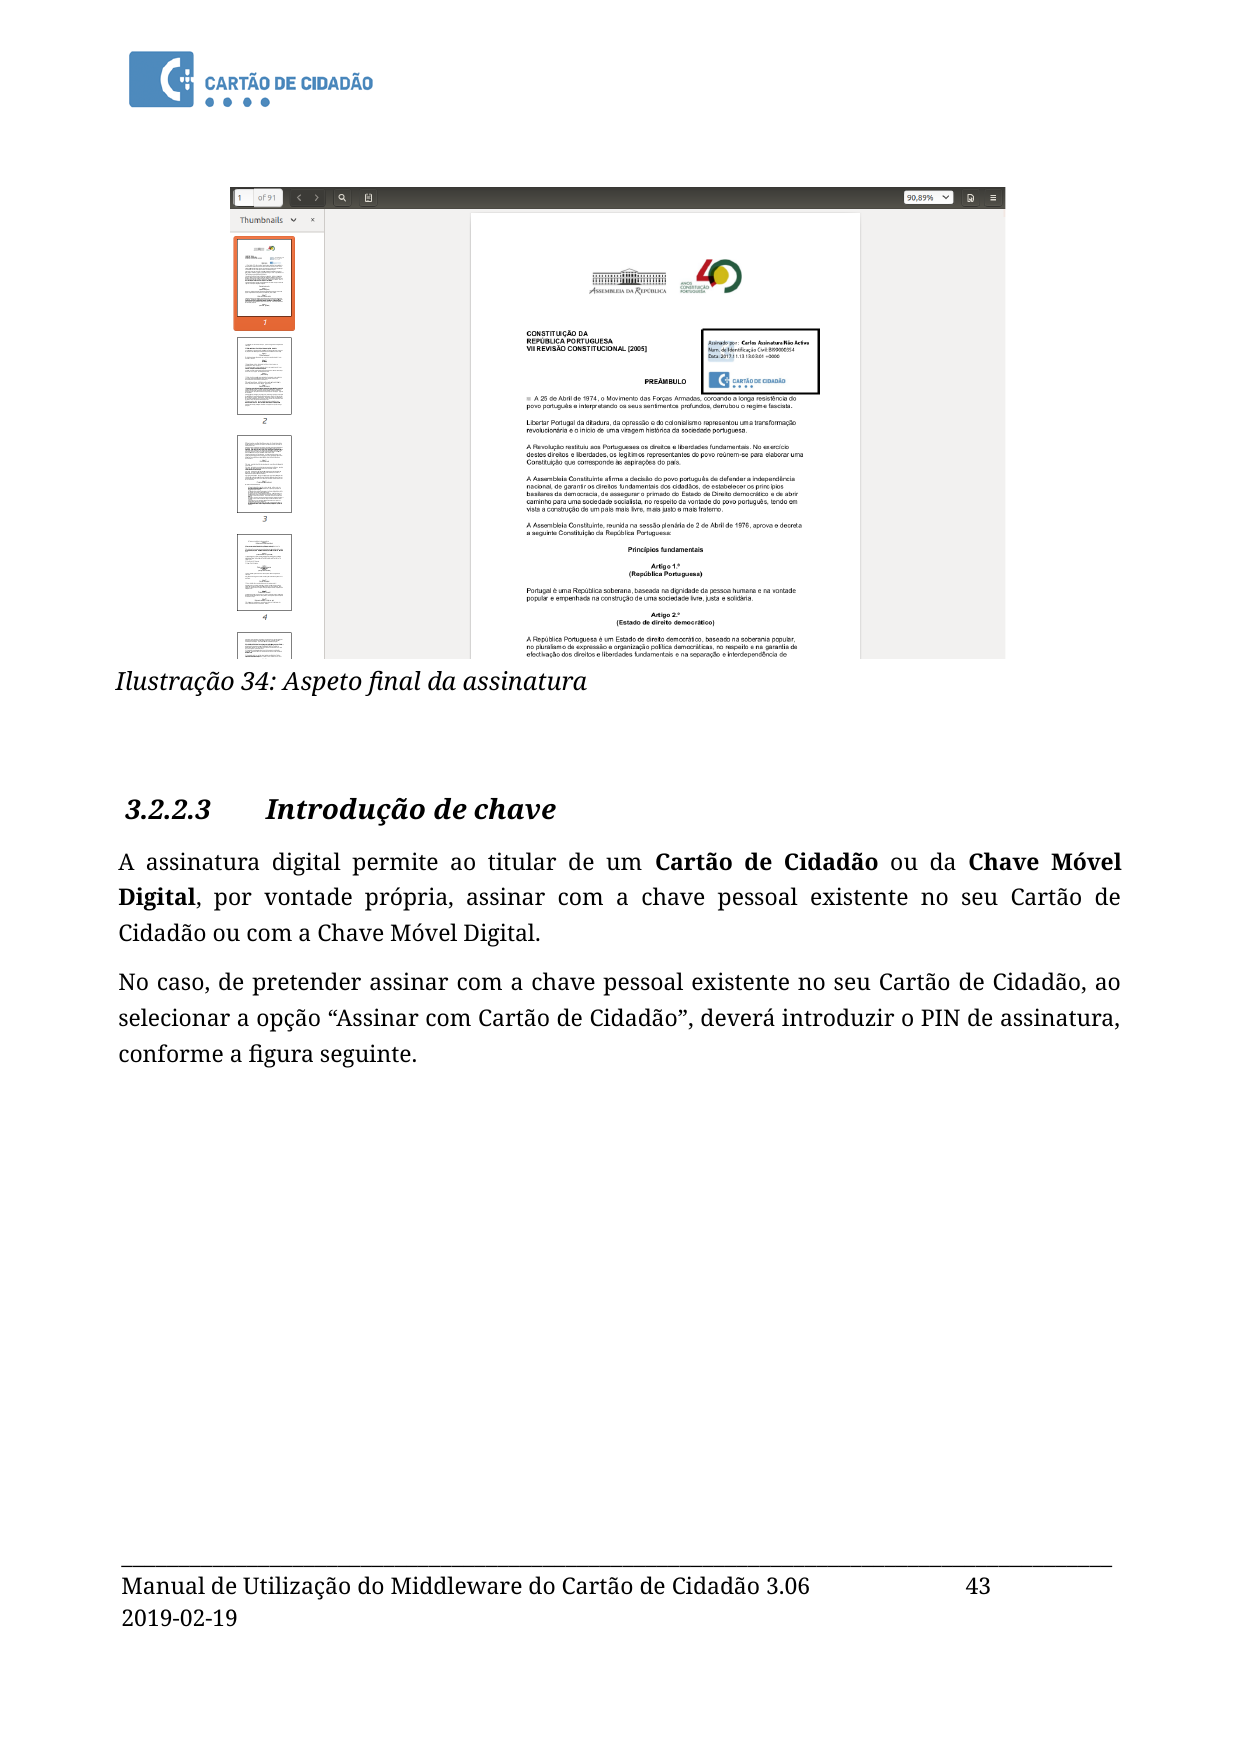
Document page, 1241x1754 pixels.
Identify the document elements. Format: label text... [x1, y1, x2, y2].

text No caso, de pretender assinar com a chave pessoal existente no seu Cartão de Cidadão, ao selecionar a opção “Assinar com Cartão de Cidadão”, deverá introduzir o PIN de assinatura, conforme a figura seguinte. [118, 966, 1122, 1069]
text A assinatura digital permite ao titular de um Cartão de Cidadão ou da Chave Móvel Digital, por vontade própria, assinar com a chave pessoal existente no seu Cartão de Cidadão ou com a Chave Móvel Digital. [118, 845, 1122, 948]
text Ilustração 34: Aspeto final da assinatura [115, 659, 1120, 698]
picture [127, 45, 420, 115]
picture [230, 187, 1006, 659]
subtitle Introdução de chave [118, 789, 1122, 827]
